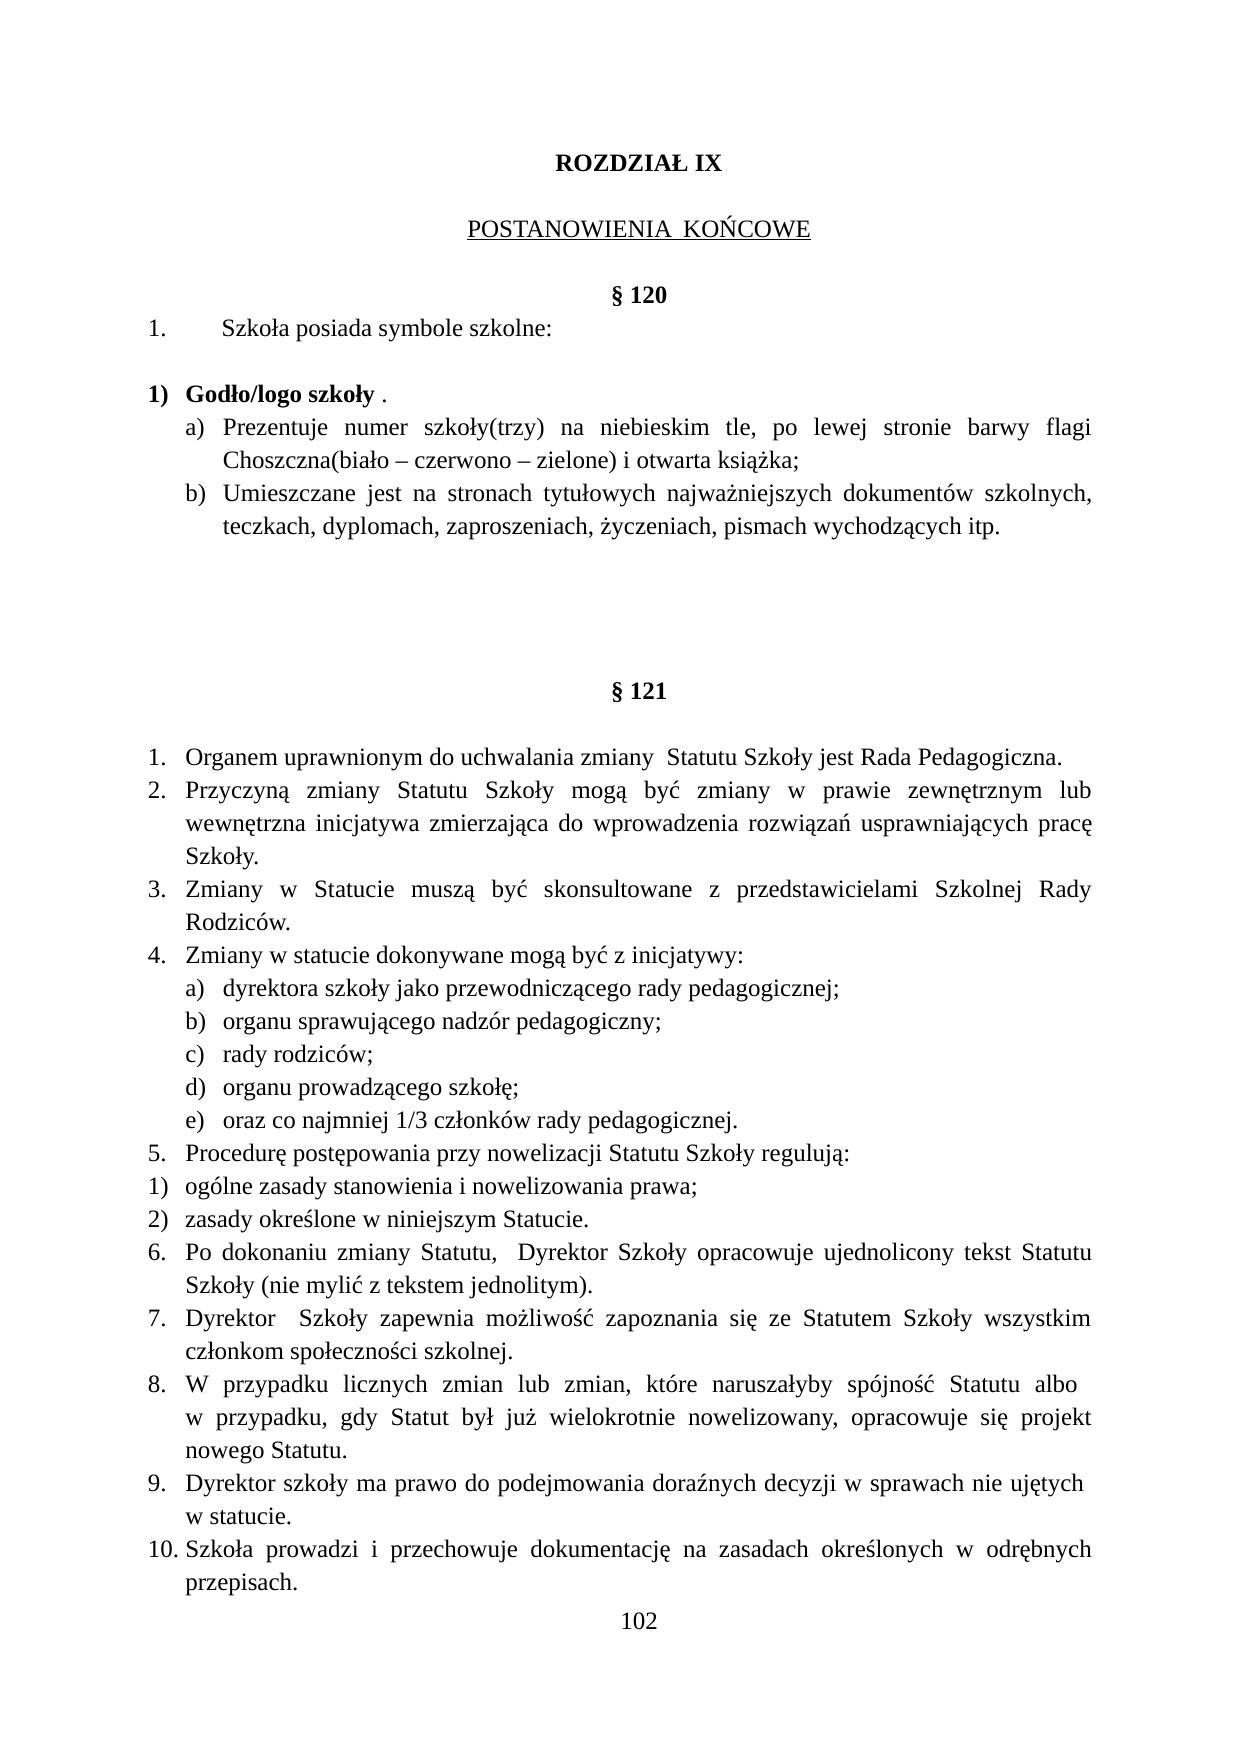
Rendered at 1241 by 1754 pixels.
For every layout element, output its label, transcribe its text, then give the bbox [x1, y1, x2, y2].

text § 120 [148, 280, 1093, 308]
list Organem uprawnionym do uchwalania zmiany Statutu Szkoły jest Rada Pedagogiczna. [148, 742, 1093, 771]
list W przypadku licznych zmian lub zmian, które naruszałyby spójność Statutu albo w przypadku, gdy Statut był już wielokrotnie nowelizowany, opracowuje się projekt nowego Statutu. [148, 1369, 1093, 1464]
list Po dokonaniu zmiany Statutu, Dyrektor Szkoły opracowuje ujednolicony tekst Statutu Szkoły (nie mylić z tekstem jednolitym). [148, 1237, 1093, 1299]
list Dyrektor Szkoły zapewnia możliwość zapoznania się ze Statutem Szkoły wszystkim członkom społeczności szkolnej. [148, 1303, 1093, 1365]
list Umieszczane jest na stronach tytułowych najważniejszych dokumentów szkolnych, teczkach, dyplomach, zaproszeniach, życzeniach, pismach wychodzących itp. [185, 478, 1093, 539]
list Procedurę postępowania przy nowelizacji Statutu Szkoły regulują: [148, 1138, 1093, 1167]
list zasady określone w niniejszym Statucie. [148, 1204, 1093, 1233]
list Szkoła prowadzi i przechowuje dokumentację na zasadach określonych w odrębnych przepisach. [148, 1534, 1093, 1596]
text ROZDZIAŁ IX [148, 148, 1093, 176]
list Dyrektor szkoły ma prawo do podejmowania doraźnych decyzji w sprawach nie ujętych w statucie. [148, 1468, 1093, 1530]
list rady rodziców; [185, 1039, 1093, 1068]
list organu sprawującego nadzór pedagogiczny; [185, 1006, 1093, 1035]
text POSTANOWIENIA KOŃCOWE [148, 214, 1093, 242]
list oraz co najmniej 1/3 członków rady pedagogicznej. [185, 1105, 1093, 1134]
text § 121 [148, 676, 1093, 705]
list dyrektora szkoły jako przewodniczącego rady pedagogicznej; [185, 973, 1093, 1002]
list Prezentuje numer szkoły(trzy) na niebieskim tle, po lewej stronie barwy flagi Choszczna(biało – czerwono – zielone) i otwarta książka; [185, 412, 1093, 473]
list Szkoła posiada symbole szkolne: [148, 313, 1093, 341]
list 1) Godło/logo szkoły . [0, 379, 1093, 407]
list Zmiany w statucie dokonywane mogą być z inicjatywy: [148, 940, 1093, 969]
list Przyczyną zmiany Statutu Szkoły mogą być zmiany w prawie zewnętrznym lub wewnętrzna inicjatywa zmierzająca do wprowadzenia rozwiązań usprawniających pracę Szkoły. [148, 775, 1093, 870]
list Zmiany w Statucie muszą być skonsultowane z przedstawicielami Szkolnej Rady Rodziców. [148, 874, 1093, 936]
list ogólne zasady stanowienia i nowelizowania prawa; [148, 1171, 1093, 1200]
list organu prowadzącego szkołę; [185, 1072, 1093, 1101]
